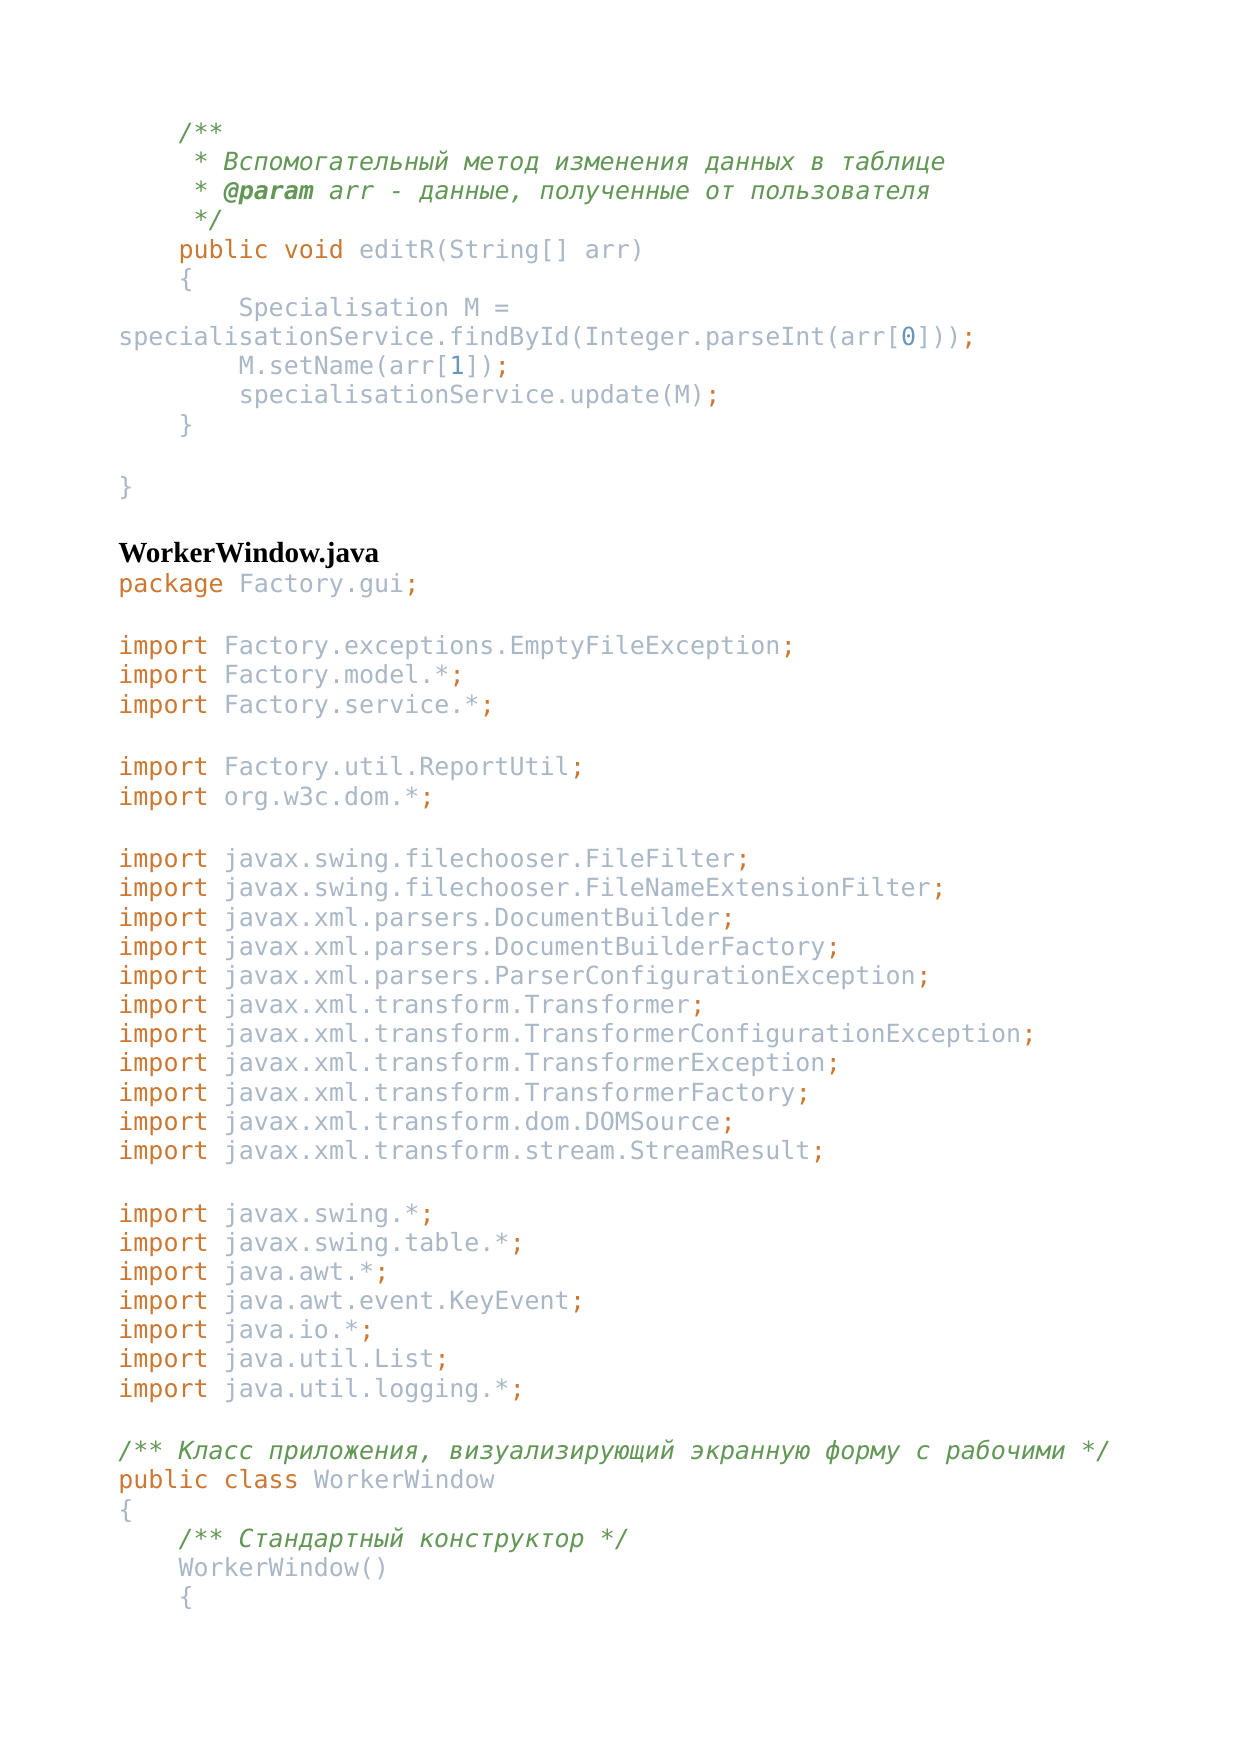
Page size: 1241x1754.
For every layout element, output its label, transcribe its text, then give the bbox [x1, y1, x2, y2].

text /** * Вспомогательный метод изменения данных в таблице * @param arr - данные, полученные от пользователя */ public void editR(String[] arr) { Specialisation M = specialisationService.findById(Integer.parseInt(arr[0])); M.setName(arr[1]); specialisationService.update(M); } } [118, 118, 1122, 535]
text package Factory.gui; import Factory.exceptions.EmptyFileException; import Factory.model.*; import Factory.service.*; import Factory.util.ReportUtil; import org.w3c.dom.*; import javax.swing.filechooser.FileFilter; import javax.swing.filechooser.FileNameExtensionFilter; import javax.xml.parsers.DocumentBuilder; import javax.xml.parsers.DocumentBuilderFactory; import javax.xml.parsers.ParserConfigurationException; import javax.xml.transform.Transformer; import javax.xml.transform.TransformerConfigurationException; import javax.xml.transform.TransformerException; import javax.xml.transform.TransformerFactory; import javax.xml.transform.dom.DOMSource; import javax.xml.transform.stream.StreamResult; import javax.swing.*; import javax.swing.table.*; import java.awt.*; import java.awt.event.KeyEvent; import java.io.*; import java.util.List; import java.util.logging.*; /** Класс приложения, визуализирующий экранную форму с рабочими */ public class WorkerWindow { /** Стандартный конструктор */ WorkerWindow() { [118, 569, 1122, 1611]
text WorkerWindow.java [118, 535, 1122, 569]
